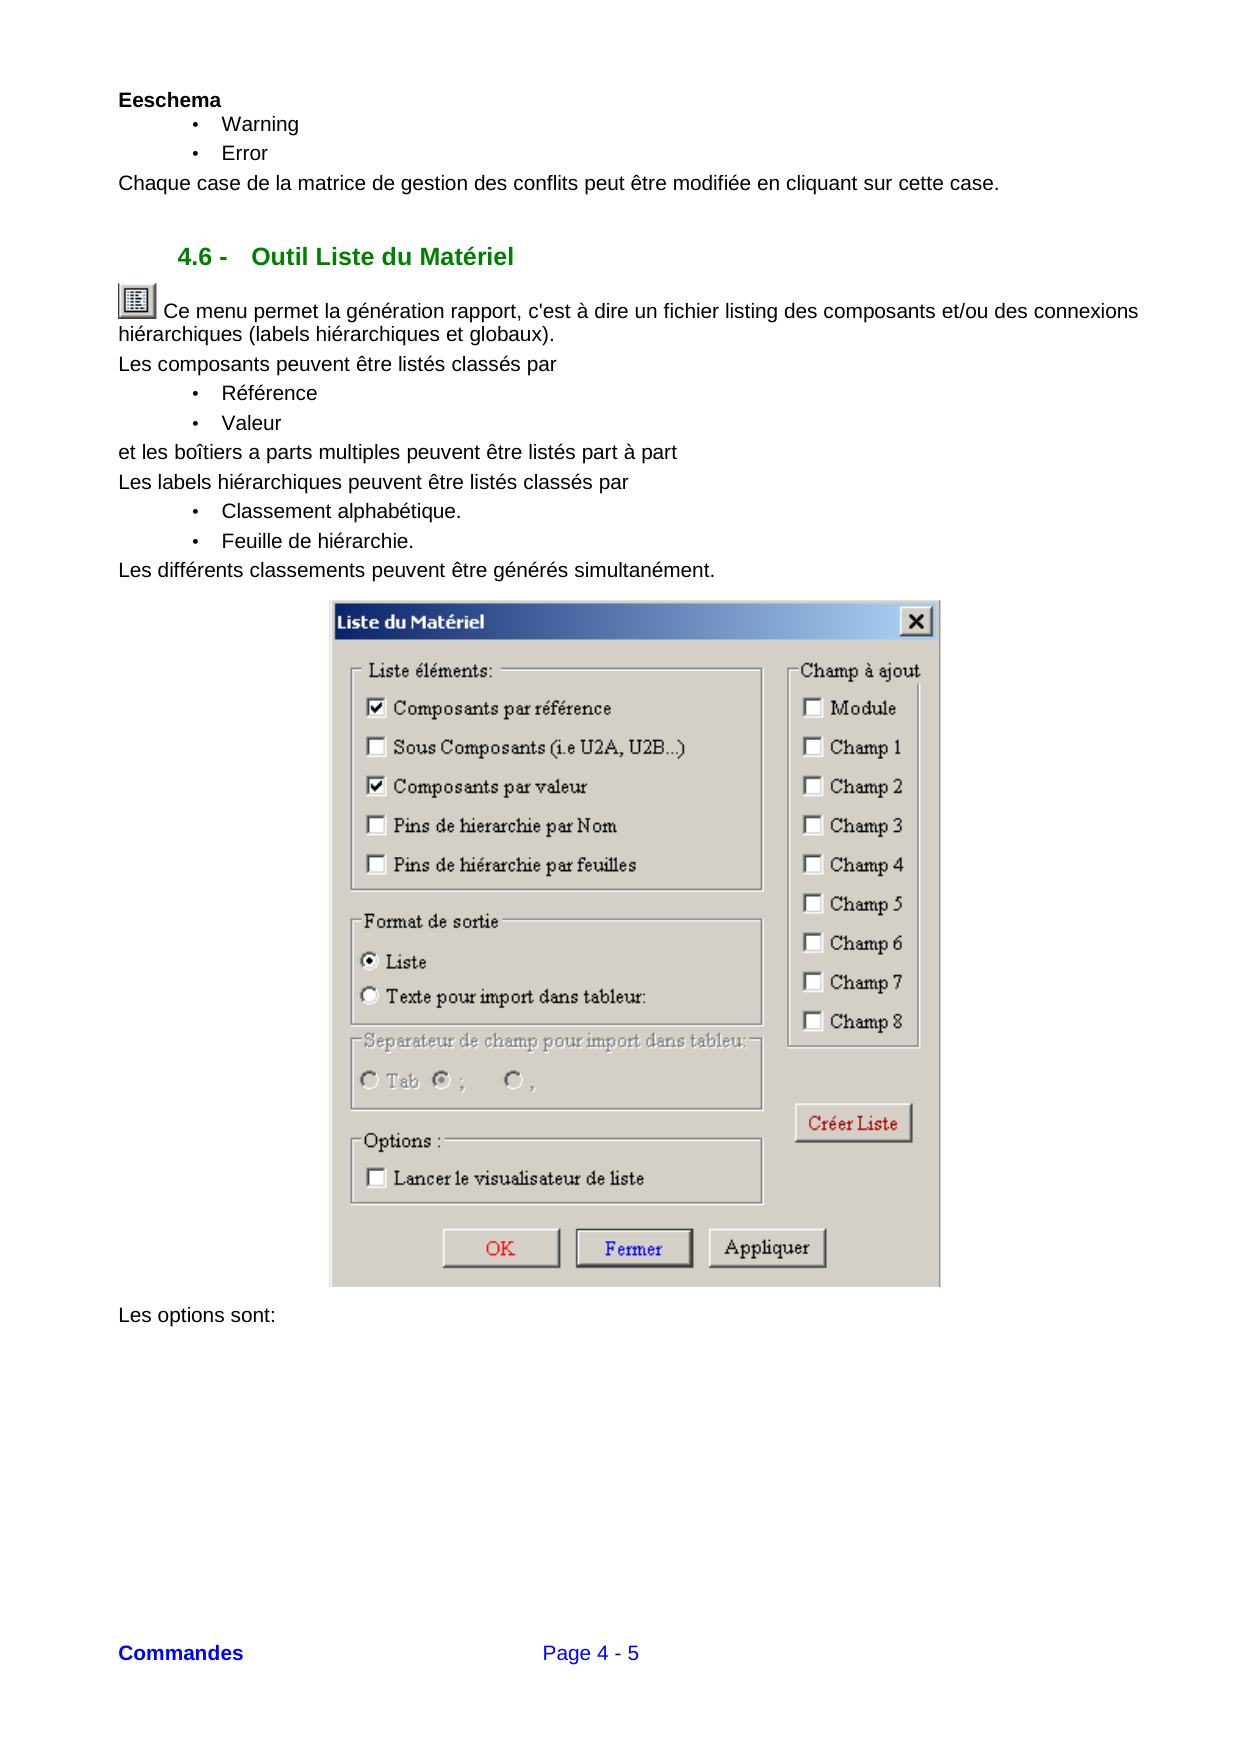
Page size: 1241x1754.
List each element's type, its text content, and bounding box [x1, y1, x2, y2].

list Feuille de hiérarchie. [162, 529, 1152, 553]
picture [118, 282, 158, 319]
text Chaque case de la matrice de gestion des conflits peut être modifiée en cliquant sur cette case. [118, 171, 1152, 194]
text Les différents classements peuvent être générés simultanément. [118, 559, 1152, 582]
list Classement alphabétique. [162, 500, 1152, 523]
list Référence [162, 382, 1152, 405]
picture [329, 600, 941, 1287]
text Les options sont: [118, 1304, 1152, 1327]
text et les boîtiers a parts multiples peuvent être listés part à part [118, 441, 1152, 464]
list Valeur [162, 411, 1152, 435]
text Les labels hiérarchiques peuvent être listés classés par [118, 470, 1152, 494]
text Ce menu permet la génération rapport, c'est à dire un fichier listing des composants et/ou des connexions hiérarchiques (labels hiérarchiques et globaux). [118, 282, 1152, 346]
text Les composants peuvent être listés classés par [118, 352, 1152, 376]
list Error [162, 142, 1152, 165]
subtitle Outil Liste du Matériel [177, 242, 1152, 270]
list Warning [162, 112, 1152, 136]
